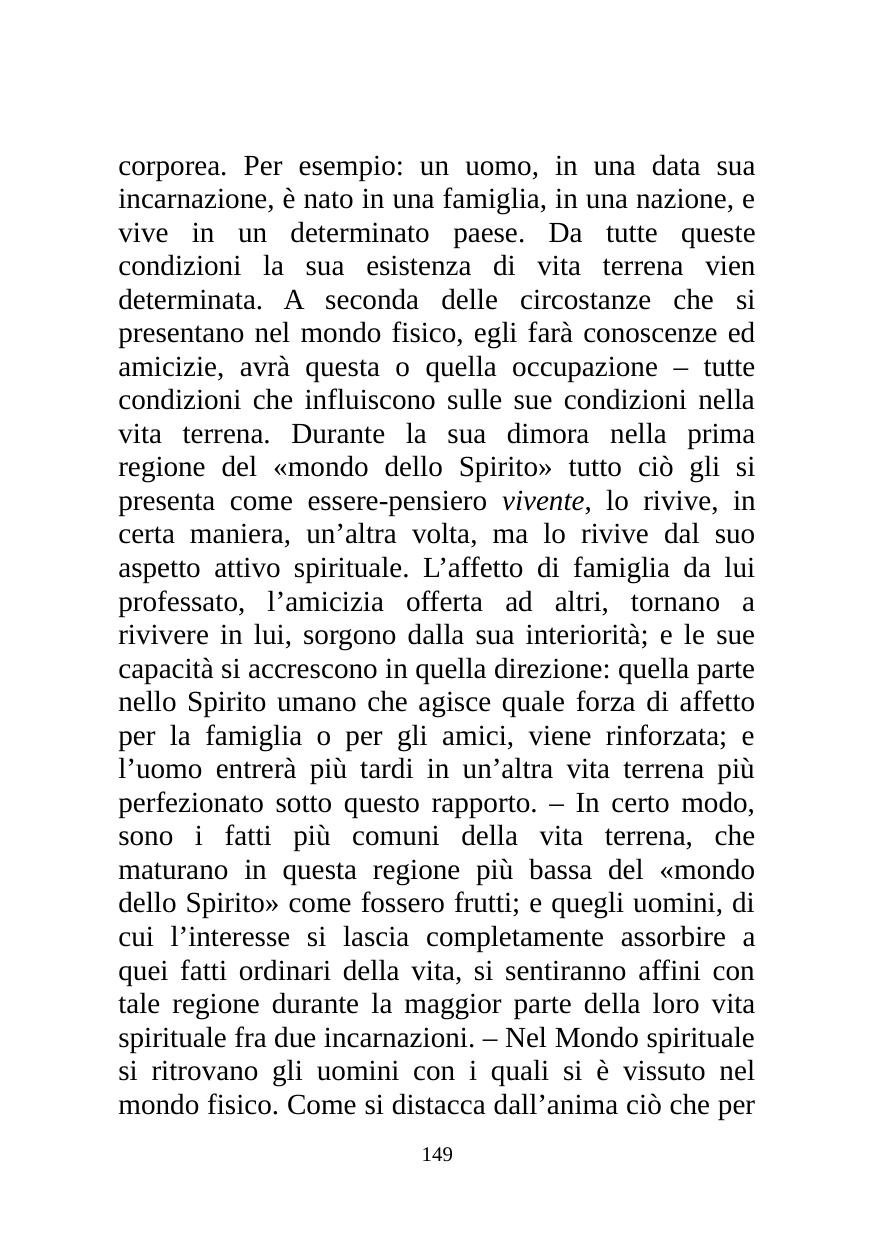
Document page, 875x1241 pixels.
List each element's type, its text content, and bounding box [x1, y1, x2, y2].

text corporea. Per esempio: un uomo, in una data sua incarnazione, è nato in una famiglia, in una nazione, e vive in un determinato paese. Da tutte queste condizioni la sua esistenza di vita terrena vien determinata. A seconda delle circostanze che si presentano nel mondo fisico, egli farà conoscenze ed amicizie, avrà questa o quella occupazione – tutte condizioni che influiscono sulle sue condizioni nella vita terrena. Durante la sua dimora nella prima regione del «mondo dello Spirito» tutto ciò gli si presenta come essere-pensiero vivente, lo rivive, in certa maniera, un’altra volta, ma lo rivive dal suo aspetto attivo spirituale. L’affetto di famiglia da lui professato, l’amicizia offerta ad altri, tornano a rivivere in lui, sorgono dalla sua interiorità; e le sue capacità si accrescono in quella direzione: quella parte nello Spirito umano che agisce quale forza di affetto per la famiglia o per gli amici, viene rinforzata; e l’uomo entrerà più tardi in un’altra vita terrena più perfezionato sotto questo rapporto. – In certo modo, sono i fatti più comuni della vita terrena, che maturano in questa regione più bassa del «mondo dello Spirito» come fossero frutti; e quegli uomini, di cui l’interesse si lascia completamente assorbire a quei fatti ordinari della vita, si sentiranno affini con tale regione durante la maggior parte della loro vita spirituale fra due incarnazioni. – Nel Mondo spirituale si ritrovano gli uomini con i quali si è vissuto nel mondo fisico. Come si distacca dall’anima ciò che per [118, 148, 756, 1120]
